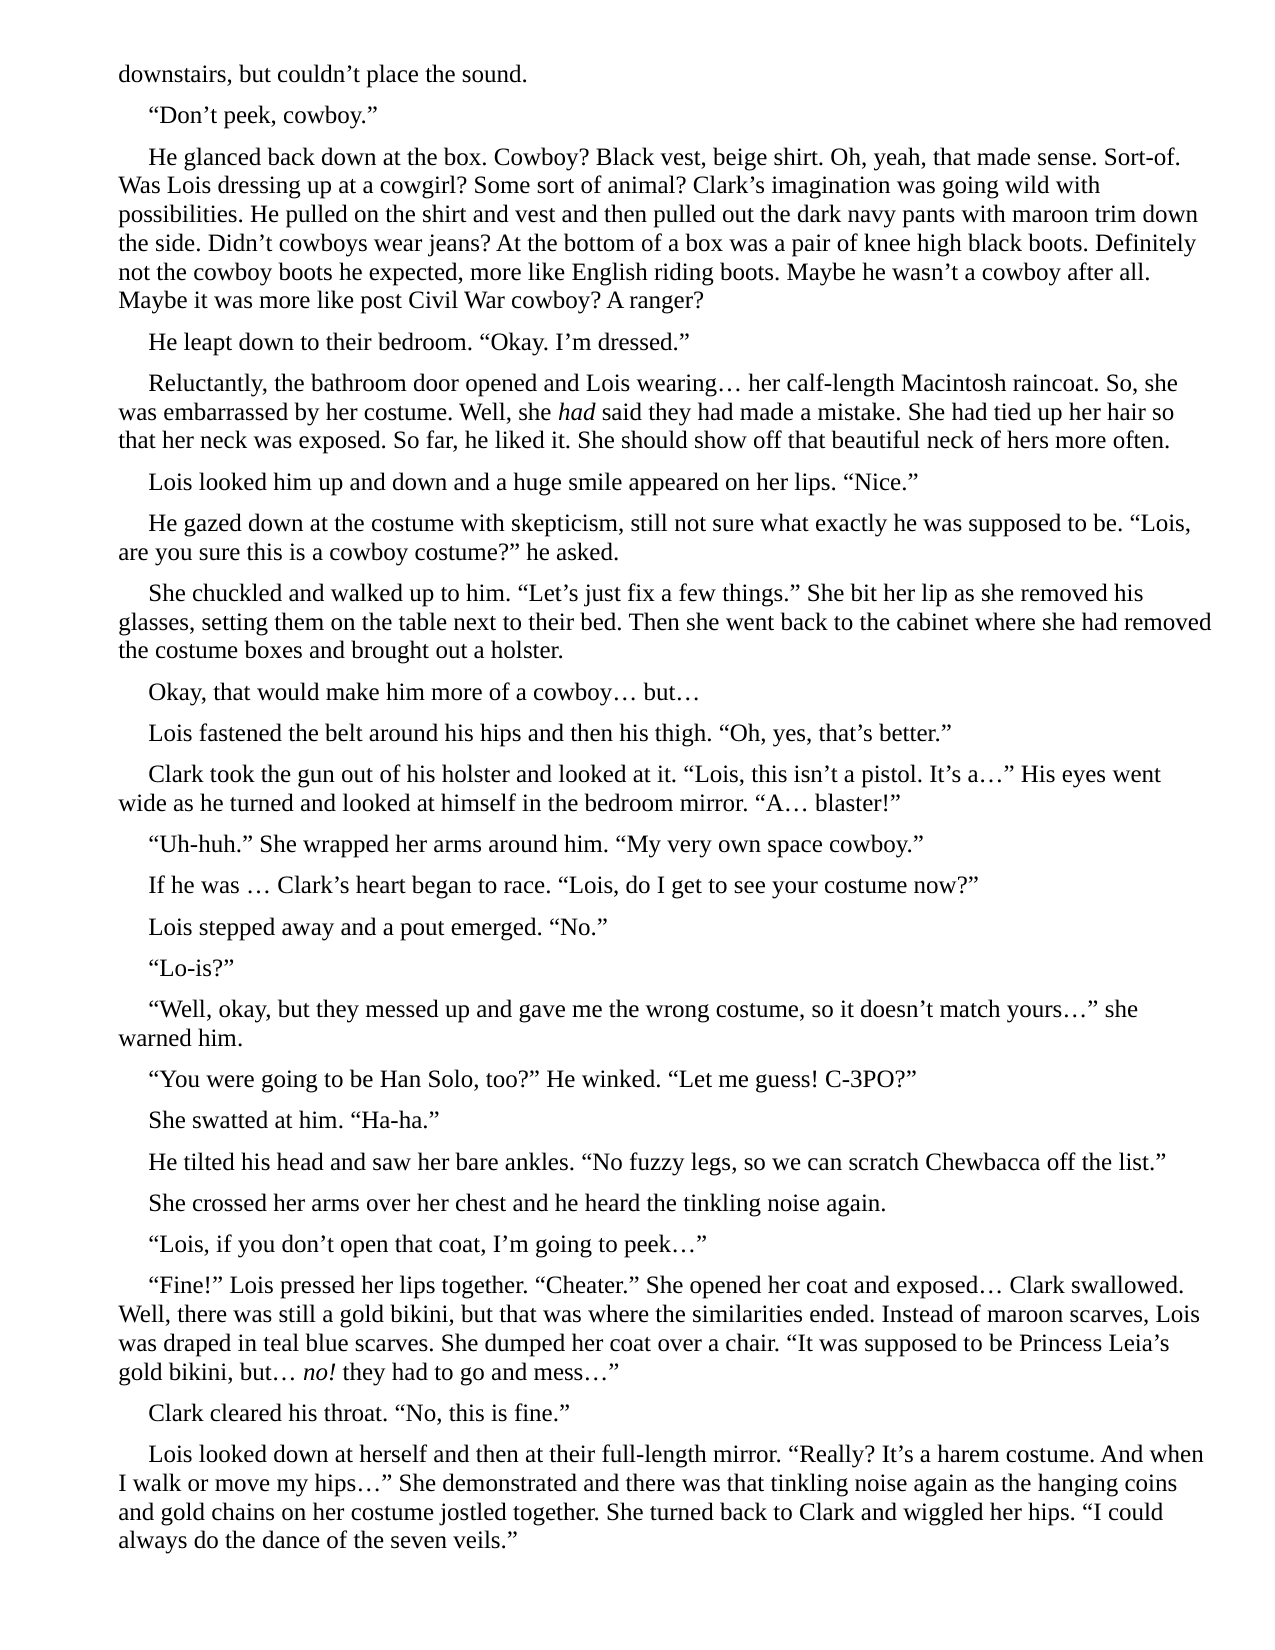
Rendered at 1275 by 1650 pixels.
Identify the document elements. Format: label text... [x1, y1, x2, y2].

text “Fine!” Lois pressed her lips together. “Cheater.” She opened her coat and exposed… Clark swallowed. Well, there was still a gold bikini, but that was where the similarities ended. Instead of maroon scarves, Lois was draped in teal blue scarves. She dumped her coat over a chair. “It was supposed to be Princess Leia’s gold bikini, but… no! they had to go and mess…” [118, 1270, 1216, 1385]
text “Lo-is?” [118, 953, 1216, 982]
text Lois looked him up and down and a huge smile appeared on her lips. “Nice.” [118, 467, 1216, 495]
text She swatted at him. “Ha-ha.” [118, 1105, 1216, 1134]
text He glanced back down at the box. Cowboy? Black vest, beige shirt. Oh, yeah, that made sense. Sort-of. Was Lois dressing up at a cowgirl? Some sort of animal? Clark’s imagination was going wild with possibilities. He pulled on the shirt and vest and then pulled out the dark navy pants with maroon trim down the side. Didn’t cowboys wear jeans? At the bottom of a box was a pair of knee high black boots. Definitely not the cowboy boots he expected, more like English riding boots. Maybe he wasn’t a cowboy after all. Maybe it was more like post Civil War cowboy? A ranger? [118, 142, 1216, 314]
text He leapt down to their bedroom. “Okay. I’m dressed.” [118, 327, 1216, 355]
text “You were going to be Han Solo, too?” He winked. “Let me guess! C-3PO?” [118, 1064, 1216, 1093]
text Okay, that would make him more of a cowboy… but… [118, 677, 1216, 705]
text “Well, okay, but they messed up and gave me the wrong costume, so it doesn’t match yours…” she warned him. [118, 994, 1216, 1052]
text Lois stepped away and a pout emerged. “No.” [118, 912, 1216, 940]
text Clark cleared his throat. “No, this is fine.” [118, 1398, 1216, 1427]
text He tilted his head and saw her bare ankles. “No fuzzy legs, so we can scratch Chewbacca off the list.” [118, 1147, 1216, 1175]
text If he was … Clark’s heart began to race. “Lois, do I get to see your costume now?” [118, 870, 1216, 899]
text “Uh-huh.” She wrapped her arms around him. “My very own space cowboy.” [118, 829, 1216, 858]
text Clark took the gun out of his holster and looked at it. “Lois, this isn’t a pistol. It’s a…” His eyes went wide as he turned and looked at himself in the bedroom mirror. “A… blaster!” [118, 759, 1216, 817]
text She crossed her arms over her chest and he heard the tinkling noise again. [118, 1188, 1216, 1217]
text Lois fastened the belt around his hips and then his thigh. “Oh, yes, that’s better.” [118, 718, 1216, 747]
text “Lois, if you don’t open that coat, I’m going to peek…” [118, 1229, 1216, 1258]
text “Don’t peek, cowboy.” [118, 100, 1216, 129]
text downstairs, but couldn’t place the sound. [118, 59, 1216, 88]
text Lois looked down at herself and then at their full-length mirror. “Really? It’s a harem costume. And when I walk or move my hips…” She demonstrated and there was that tinkling noise again as the hanging coins and gold chains on her costume jostled together. She turned back to Clark and wiggled her hips. “I could always do the dance of the seven veils.” [118, 1439, 1216, 1554]
text She chuckled and walked up to him. “Let’s just fix a few things.” She bit her lip as she removed his glasses, setting them on the table next to their bed. Then she went back to the cabinet where she had removed the costume boxes and brought out a holster. [118, 578, 1216, 664]
text He gazed down at the costume with skepticism, still not sure what exactly he was supposed to be. “Lois, are you sure this is a cowboy costume?” he asked. [118, 508, 1216, 565]
text Reluctantly, the bathroom door opened and Lois wearing… her calf-length Macintosh raincoat. So, she was embarrassed by her costume. Well, she had said they had made a mistake. She had tied up her hair so that her neck was exposed. So far, he liked it. She should show off that beautiful neck of hers more often. [118, 368, 1216, 454]
